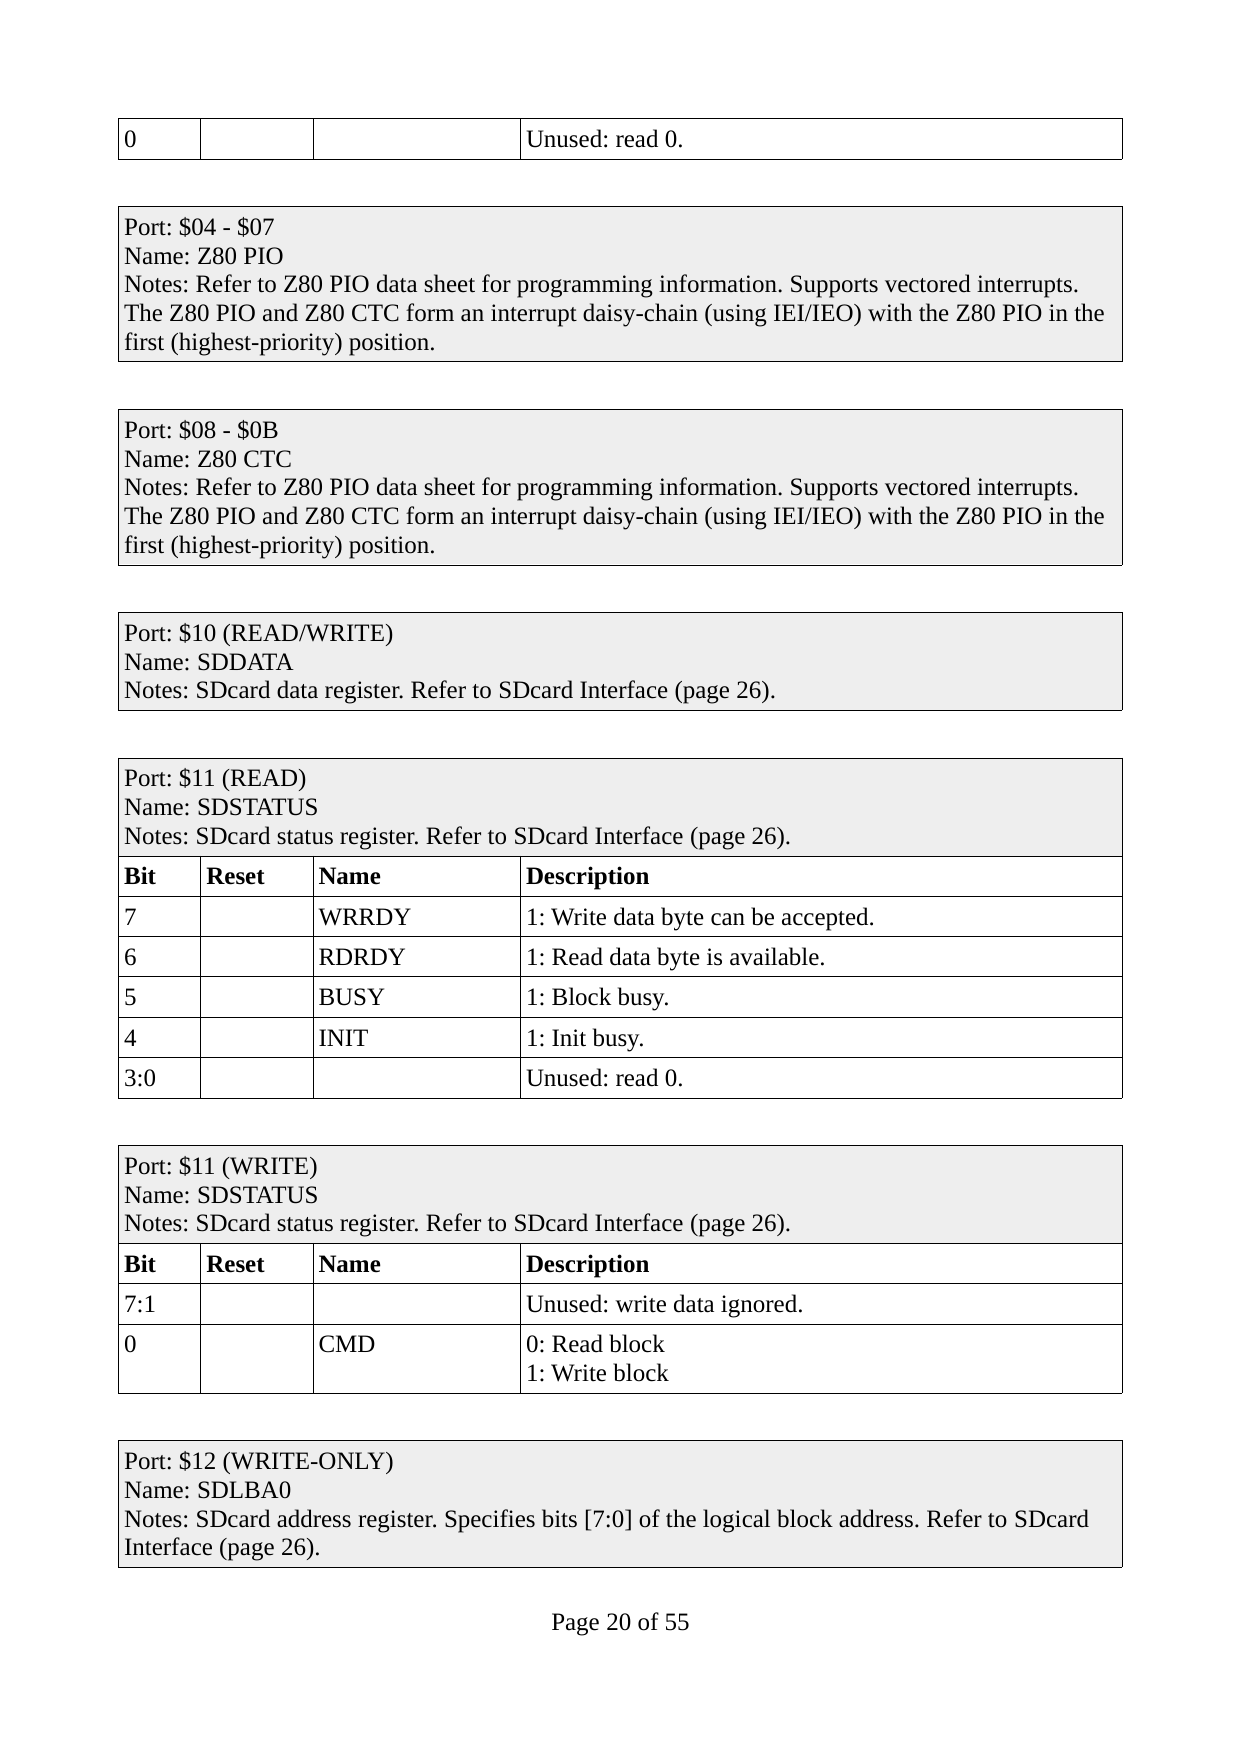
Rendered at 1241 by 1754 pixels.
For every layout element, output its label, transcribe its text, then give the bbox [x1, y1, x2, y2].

table_cell 4 [119, 1018, 200, 1057]
table_cell Reset [201, 857, 313, 896]
table_cell 5 [119, 977, 200, 1017]
table_header Port: $11 (WRITE) Name: SDSTATUS Notes: SDcard status register. Refer to SDcard Interface (page 26). [119, 1146, 1122, 1243]
table_cell [201, 1284, 313, 1323]
table_cell Unused: read 0. [521, 1058, 1122, 1097]
table_cell WRRDY [314, 897, 520, 936]
table_cell 1: Block busy. [521, 977, 1122, 1017]
table_cell [201, 119, 313, 158]
table_cell 7:1 [119, 1284, 200, 1323]
table_cell Unused: write data ignored. [521, 1284, 1122, 1323]
table_cell [314, 1284, 520, 1323]
table_header Port: $12 (WRITE-ONLY) Name: SDLBA0 Notes: SDcard address register. Specifies bits [7:0] of the logical block address. Refer to SDcard Interface (page 26). [119, 1441, 1122, 1567]
table_cell 1: Read data byte is available. [521, 937, 1122, 976]
table_cell 3:0 [119, 1058, 200, 1097]
table_cell [201, 977, 313, 1017]
table_cell [201, 1325, 313, 1393]
table_cell 0: Read block 1: Write block [521, 1325, 1122, 1393]
table_cell 1: Init busy. [521, 1018, 1122, 1057]
table_cell Description [521, 1244, 1122, 1283]
table_header Port: $04 - $07 Name: Z80 PIO Notes: Refer to Z80 PIO data sheet for programming information. Supports vectored interrupts. The Z80 PIO and Z80 CTC form an interrupt daisy-chain (using IEI/IEO) with the Z80 PIO in the first (highest-priority) position. [119, 207, 1122, 361]
table_cell Name [314, 1244, 520, 1283]
table_cell Bit [119, 1244, 200, 1283]
table_cell 0 [119, 119, 200, 158]
table_cell Name [314, 857, 520, 896]
table_cell [314, 1058, 520, 1097]
table_cell 0 [119, 1325, 200, 1393]
table_header Port: $08 - $0B Name: Z80 CTC Notes: Refer to Z80 PIO data sheet for programming information. Supports vectored interrupts. The Z80 PIO and Z80 CTC form an interrupt daisy-chain (using IEI/IEO) with the Z80 PIO in the first (highest-priority) position. [119, 410, 1122, 564]
table_cell [201, 1018, 313, 1057]
table_cell 7 [119, 897, 200, 936]
table_cell BUSY [314, 977, 520, 1017]
table_cell RDRDY [314, 937, 520, 976]
table_cell 1: Write data byte can be accepted. [521, 897, 1122, 936]
table_cell [201, 1058, 313, 1097]
table_cell [314, 119, 520, 158]
table_cell 6 [119, 937, 200, 976]
table_header Port: $10 (READ/WRITE) Name: SDDATA Notes: SDcard data register. Refer to SDcard Interface (page 26). [119, 613, 1122, 710]
table_cell Bit [119, 857, 200, 896]
table_cell CMD [314, 1325, 520, 1393]
table_cell Description [521, 857, 1122, 896]
table_cell [201, 897, 313, 936]
table_header Port: $11 (READ) Name: SDSTATUS Notes: SDcard status register. Refer to SDcard Interface (page 26). [119, 759, 1122, 856]
table_cell Unused: read 0. [521, 119, 1122, 158]
table_cell INIT [314, 1018, 520, 1057]
table_cell Reset [201, 1244, 313, 1283]
table_cell [201, 937, 313, 976]
